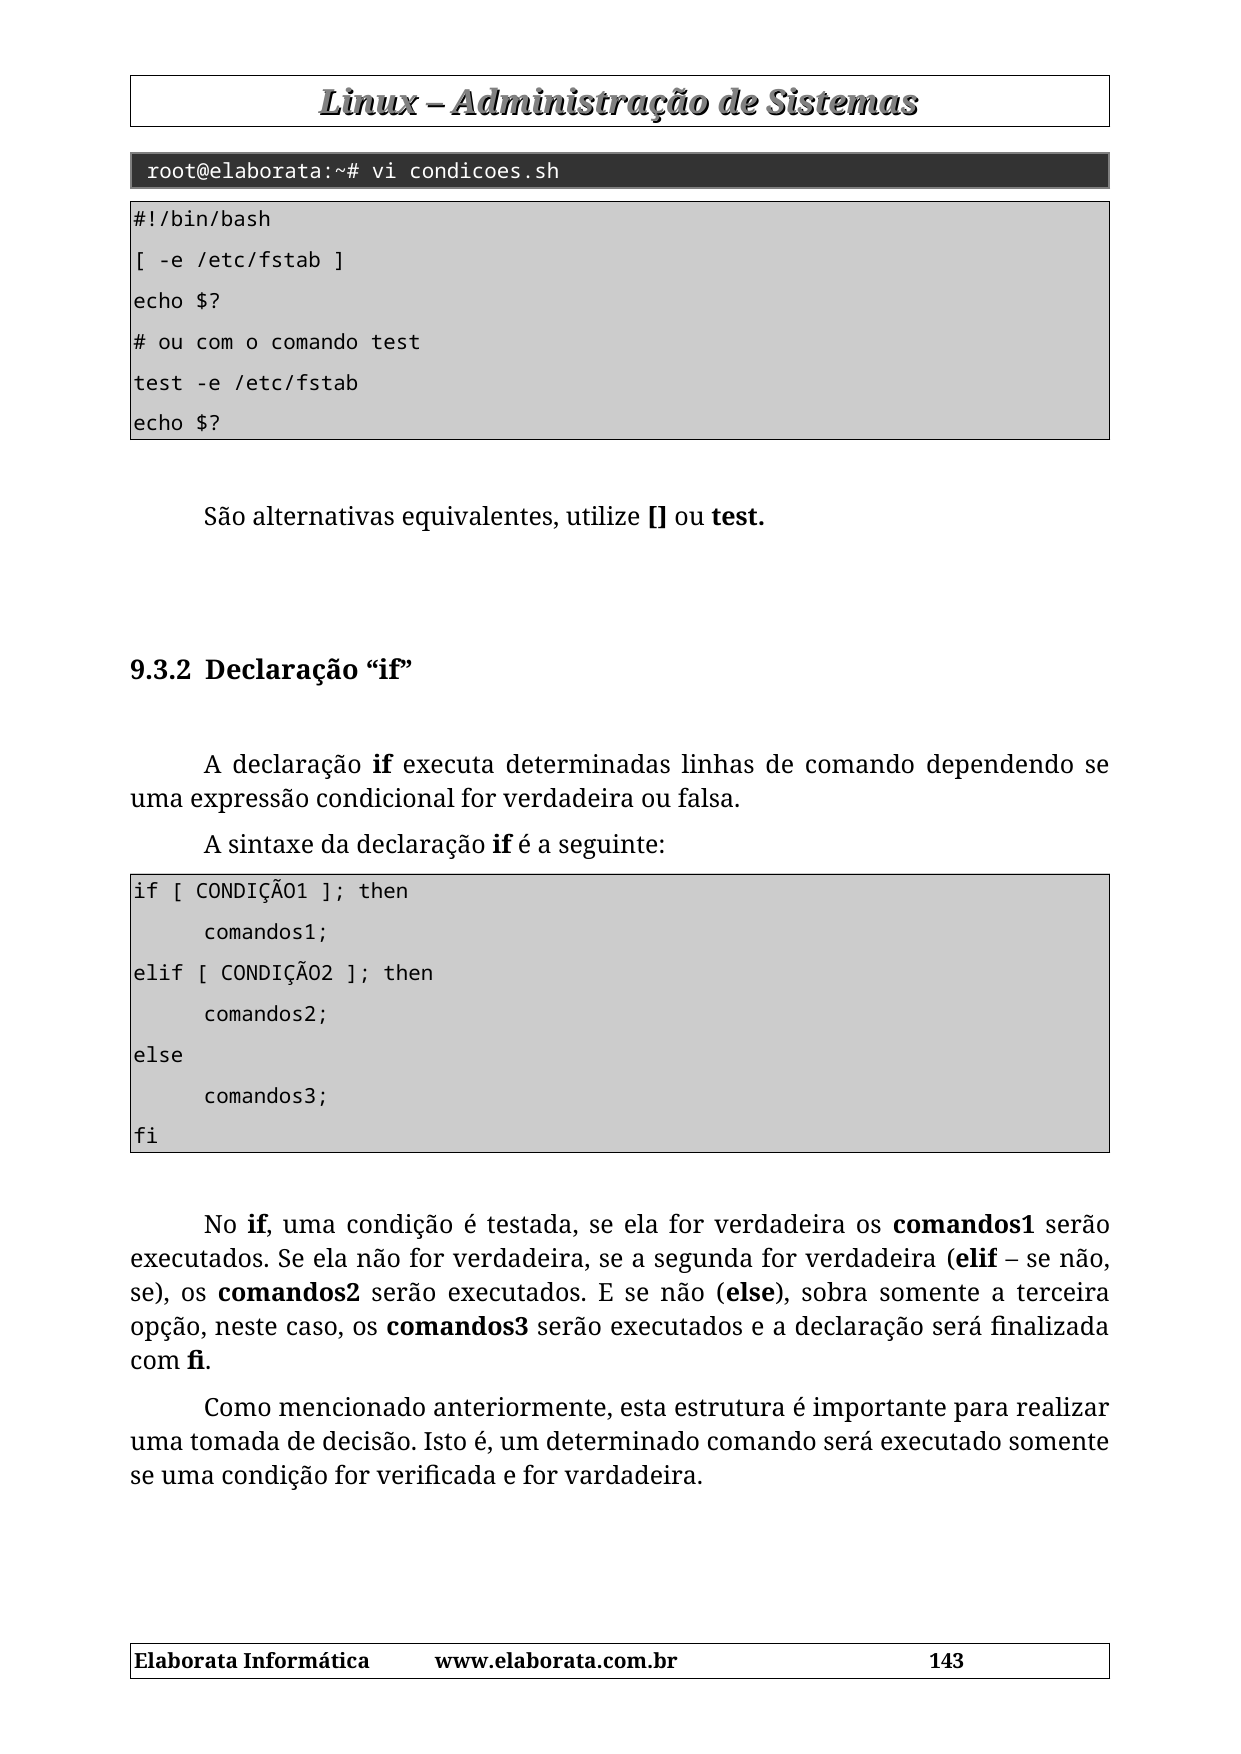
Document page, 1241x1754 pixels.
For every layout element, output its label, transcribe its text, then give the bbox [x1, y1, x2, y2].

text A declaração if executa determinadas linhas de comando dependendo se uma expressão condicional for verdadeira ou falsa. [130, 746, 1110, 814]
text elif [ CONDIÇÃO2 ]; then [131, 955, 1109, 987]
text Como mencionado anteriormente, esta estrutura é importante para realizar uma tomada de decisão. Isto é, um determinado comando será executado somente se uma condição for verificada e for vardadeira. [130, 1389, 1110, 1491]
text echo $? [131, 405, 1109, 439]
text if [ CONDIÇÃO1 ]; then [131, 875, 1109, 905]
text [ -e /etc/fstab ] [131, 242, 1109, 274]
subtitle Declaração “if” [130, 651, 1110, 688]
text comandos2; [131, 996, 1109, 1027]
text comandos1; [131, 914, 1109, 946]
text echo $? [131, 283, 1109, 314]
text else [131, 1037, 1109, 1068]
text A sintaxe da declaração if é a seguinte: [130, 827, 1110, 861]
text test -e /etc/fstab [131, 364, 1109, 396]
text fi [131, 1118, 1109, 1152]
text root@elaborata:~# vi condicoes.sh [132, 154, 1108, 187]
text # ou com o comando test [131, 324, 1109, 355]
text #!/bin/bash [131, 202, 1109, 233]
text No if, uma condição é testada, se ela for verdadeira os comandos1 serão executados. Se ela não for verdadeira, se a segunda for verdadeira (elif – se não, se), os comandos2 serão executados. E se não (else), sobra somente a terceira opção, neste caso, os comandos3 serão executados e a declaração será finalizada com fi. [130, 1207, 1110, 1377]
text São alternativas equivalentes, utilize [] ou test. [130, 499, 1110, 533]
text comandos3; [131, 1078, 1109, 1109]
